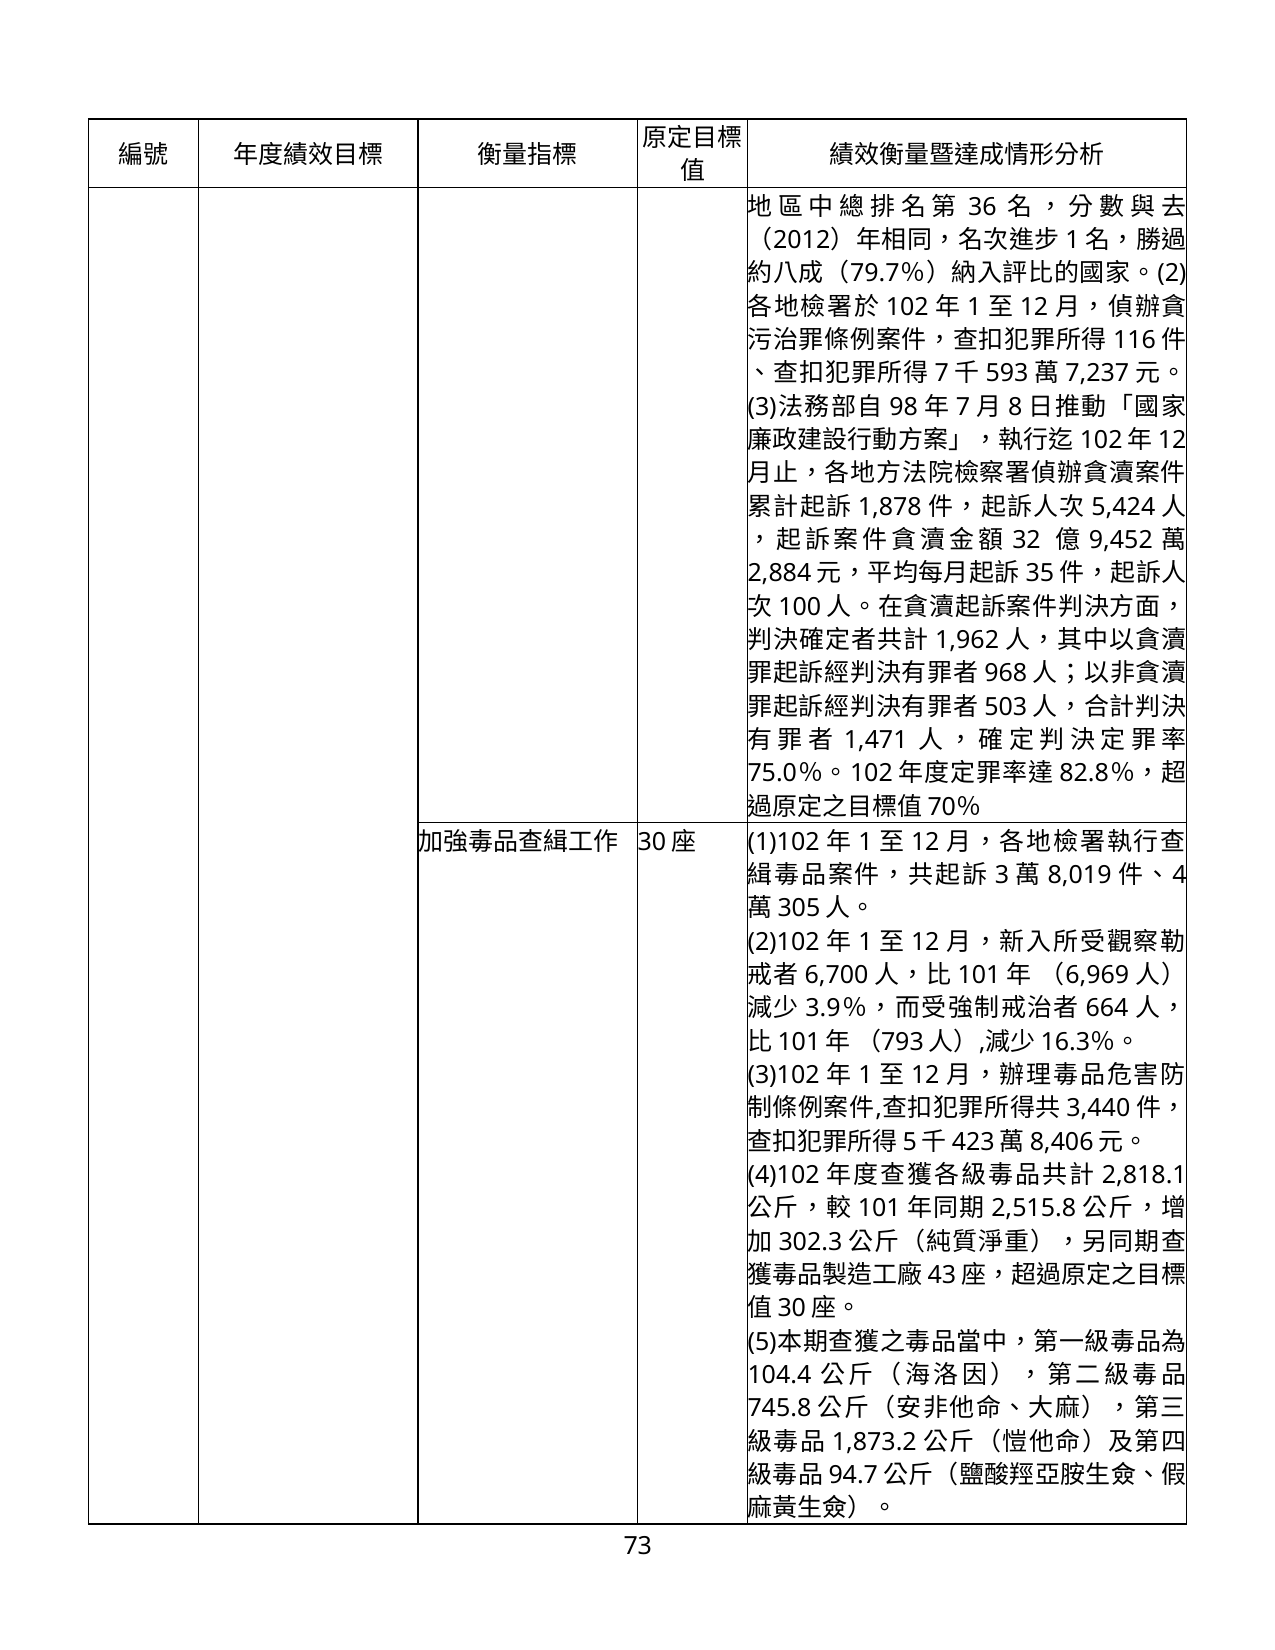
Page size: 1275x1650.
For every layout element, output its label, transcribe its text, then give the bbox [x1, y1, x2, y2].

table_cell 加強毒品查緝工作 [419, 823, 637, 1523]
table_cell [199, 188, 417, 1523]
table_header 績效衡量暨達成情形分析 [748, 120, 1186, 186]
table_cell 30座 [638, 823, 747, 1523]
table_cell [638, 188, 747, 822]
table_cell [419, 188, 637, 822]
table_cell [89, 188, 198, 1523]
table_header 編號 [89, 120, 198, 186]
table_header 衡量指標 [419, 120, 637, 186]
table_header 原定目標值 [638, 120, 747, 186]
table_cell (1)102年1至12月，各地檢署執行查緝毒品案件，共起訴3萬8,019件、4萬305人。 (2)102年1至12月，新入所受觀察勒戒者6,700人，比101年 （6,969人）減少3.9％，而受強制戒治者664人，比101年 （793人）,減少16.3％。 (3)102年1至12月，辦理毒品危害防制條例案件,查扣犯罪所得共3,440件，查扣犯罪所得5千423萬8,406元。 (4)102年度查獲各級毒品共計2,818.1公斤，較101年同期2,515.8公斤，增加302.3公斤（純質淨重），另同期查獲毒品製造工廠43座，超過原定之目標值30座。 (5)本期查獲之毒品當中，第一級毒品為104.4公斤（海洛因），第二級毒品745.8公斤（安非他命、大麻），第三級毒品1,873.2公斤（愷他命）及第四級毒品94.7公斤（鹽酸羥亞胺生僉、假麻黃生僉）。 [748, 823, 1186, 1523]
table_header 年度績效目標 [199, 120, 417, 186]
table_cell 地區中總排名第36名，分數與去（2012）年相同，名次進步1名，勝過約八成（79.7％）納入評比的國家。(2)各地檢署於102年1至12月，偵辦貪污治罪條例案件，查扣犯罪所得116件、查扣犯罪所得7千593萬7,237元。(3)法務部自98年7月8日推動「國家廉政建設行動方案」，執行迄102年12月止，各地方法院檢察署偵辦貪瀆案件累計起訴1,878件，起訴人次5,424人，起訴案件貪瀆金額32 億9,452萬2,884元，平均每月起訴35件，起訴人次100人。在貪瀆起訴案件判決方面，判決確定者共計1,962人，其中以貪瀆罪起訴經判決有罪者968人；以非貪瀆罪起訴經判決有罪者503人，合計判決有罪者1,471人，確定判決定罪率75.0％。102年度定罪率達82.8％，超過原定之目標值70％ [748, 188, 1186, 822]
